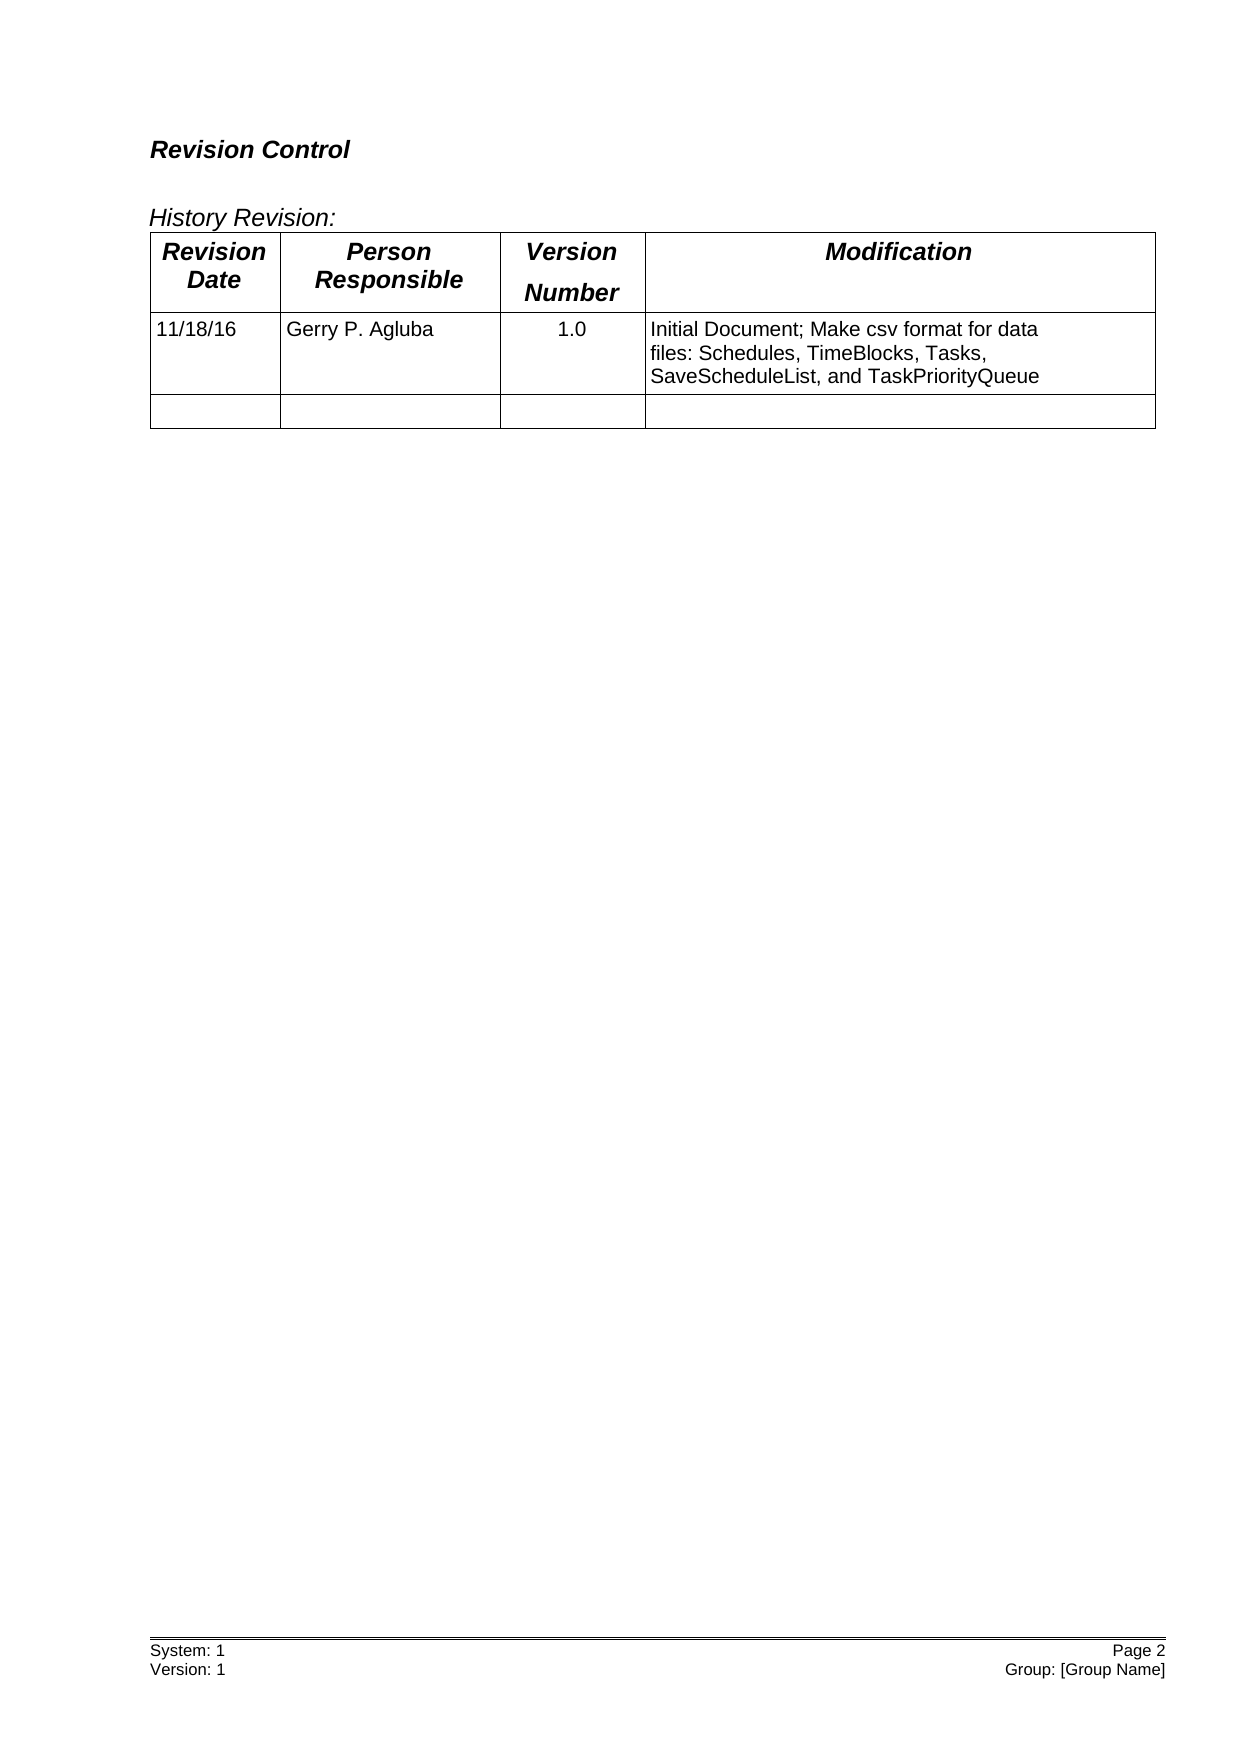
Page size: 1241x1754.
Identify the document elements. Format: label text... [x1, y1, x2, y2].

table_cell [151, 395, 280, 428]
table_cell Initial Document; Make csv format for data files: Schedules, TimeBlocks, Tasks, SaveScheduleList, and TaskPriorityQueue [646, 313, 1155, 394]
table_header Modification [646, 233, 1155, 312]
table_cell 11/18/16 [151, 313, 280, 394]
table_cell [281, 395, 500, 428]
table_cell [501, 395, 645, 428]
table_header Revision Date [151, 233, 280, 312]
table_cell Gerry P. Agluba [281, 313, 500, 394]
table_cell 1.0 [501, 313, 645, 394]
table_header Version Number [501, 233, 645, 312]
text History Revision: [148, 204, 1166, 232]
subtitle Revision Control [150, 136, 1166, 164]
table_header Person Responsible [281, 233, 500, 312]
table_cell [646, 395, 1155, 428]
